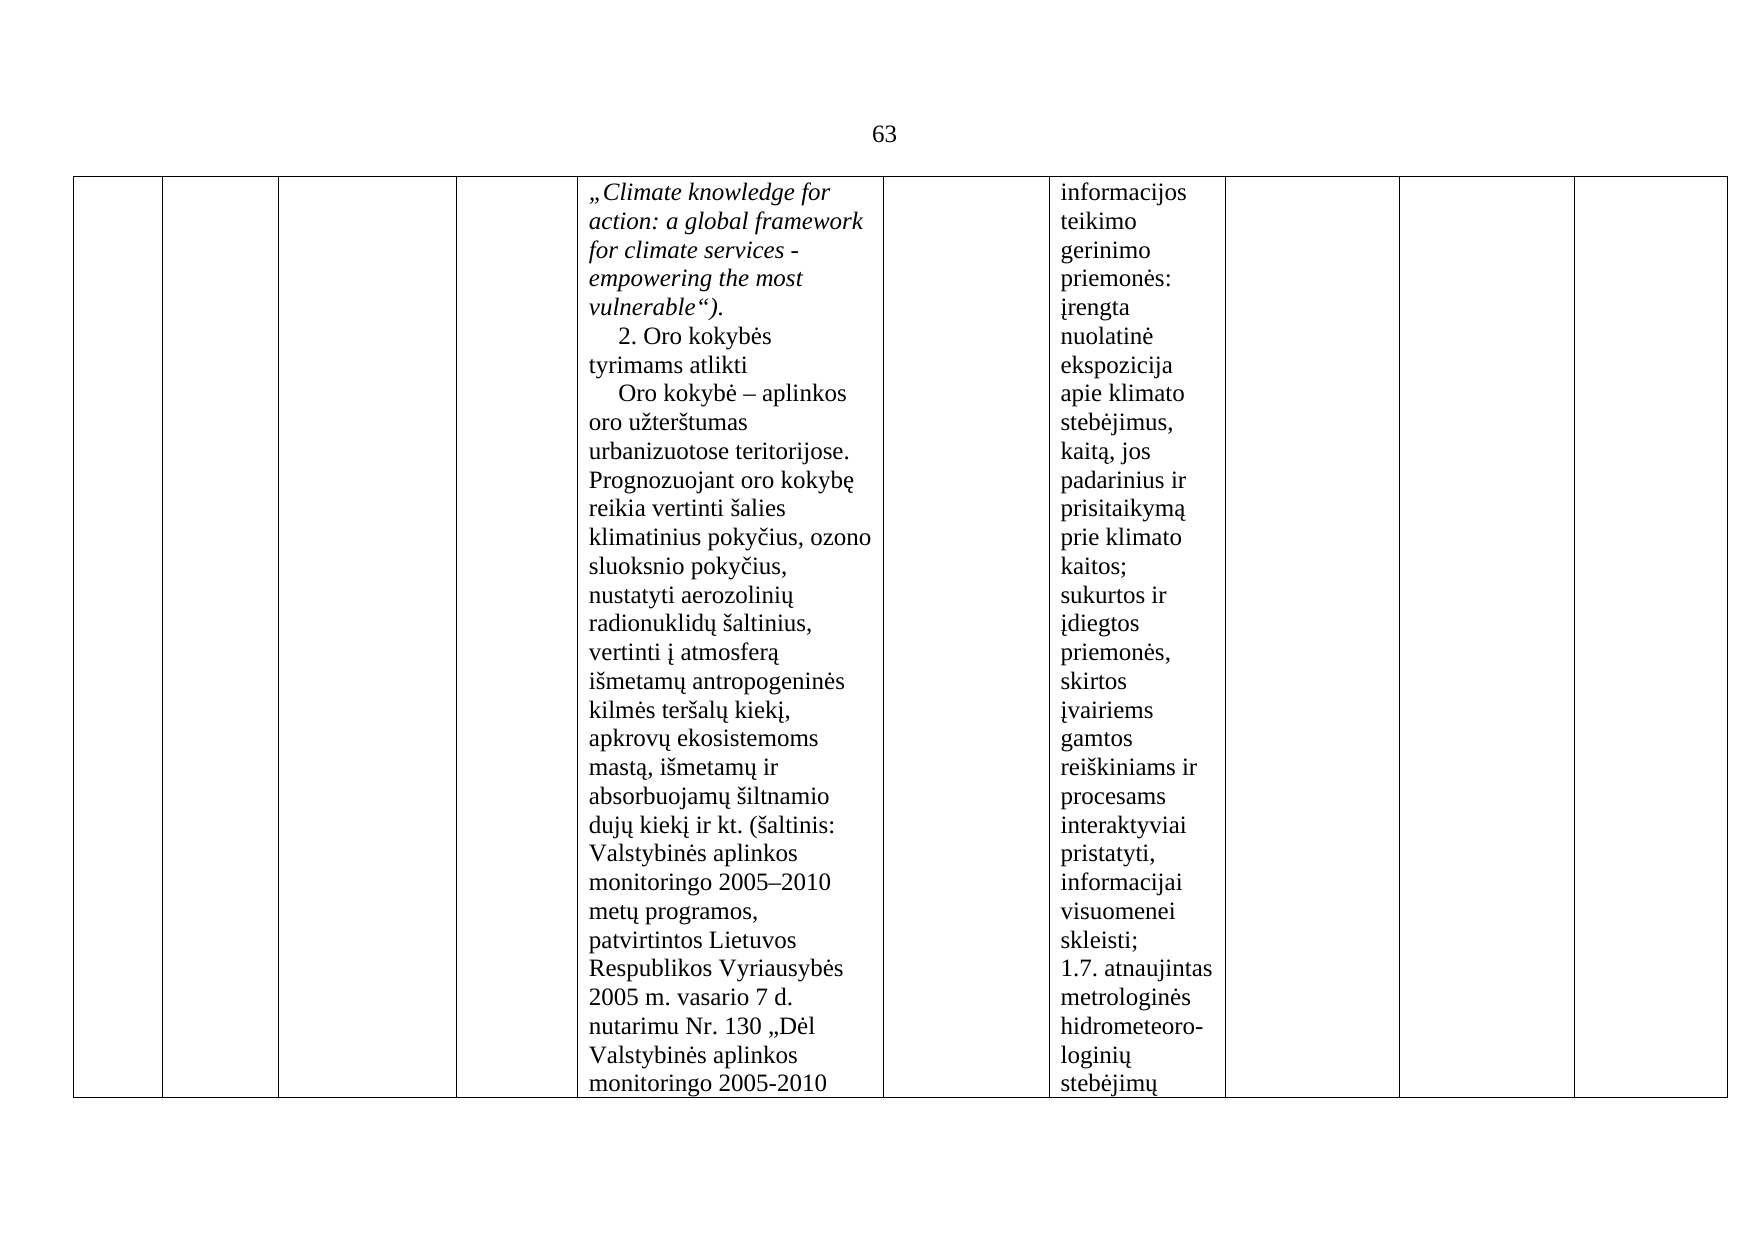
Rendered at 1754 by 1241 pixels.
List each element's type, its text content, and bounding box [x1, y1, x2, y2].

table_cell informacijos teikimo gerinimo priemonės: įrengta nuolatinė ekspozicija apie klimato stebėjimus, kaitą, jos padarinius ir prisitaikymą prie klimato kaitos; sukurtos ir įdiegtos priemonės, skirtos įvairiems gamtos reiškiniams ir procesams interaktyviai pristatyti, informacijai visuomenei skleisti; 1.7. atnaujintas metrologinės hidrometeoro-loginių stebėjimų [1050, 177, 1225, 1097]
table_cell [279, 177, 456, 1097]
table_cell [884, 177, 1049, 1097]
table_cell [1226, 177, 1399, 1097]
table_cell [457, 177, 577, 1097]
table_cell [1400, 177, 1574, 1097]
table_cell [163, 177, 278, 1097]
table_cell „Climate knowledge for action: a global framework for climate services - empowering the most vulnerable“). 2. Oro kokybės tyrimams atlikti Oro kokybė – aplinkos oro užterštumas urbanizuotose teritorijose. Prognozuojant oro kokybę reikia vertinti šalies klimatinius pokyčius, ozono sluoksnio pokyčius, nustatyti aerozolinių radionuklidų šaltinius, vertinti į atmosferą išmetamų antropogeninės kilmės teršalų kiekį, apkrovų ekosistemoms mastą, išmetamų ir absorbuojamų šiltnamio dujų kiekį ir kt. (šaltinis: Valstybinės aplinkos monitoringo 2005–2010 metų programos, patvirtintos Lietuvos Respublikos Vyriausybės 2005 m. vasario 7 d. nutarimu Nr. 130 „Dėl Valstybinės aplinkos monitoringo 2005-2010 [578, 177, 883, 1097]
table_cell [1575, 177, 1727, 1097]
table_cell [74, 177, 162, 1097]
